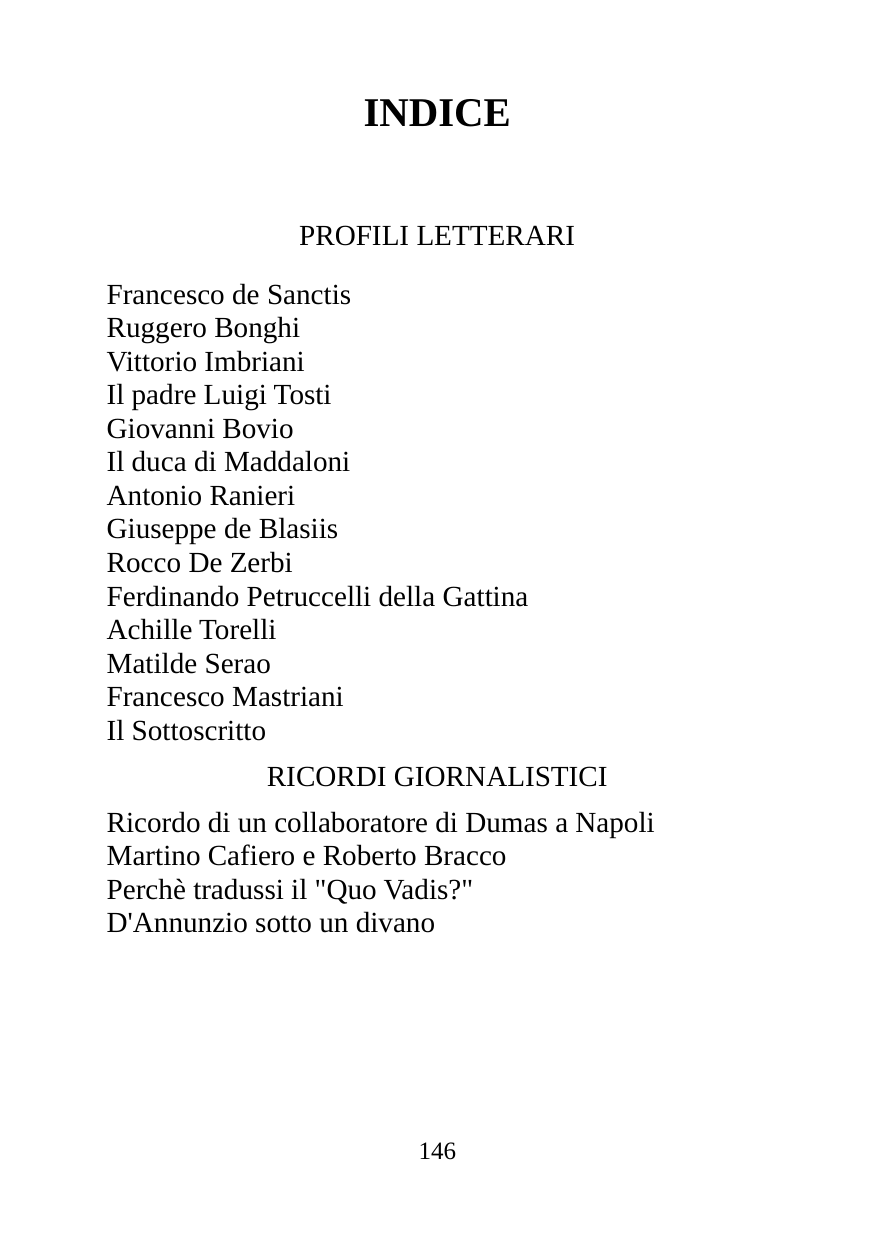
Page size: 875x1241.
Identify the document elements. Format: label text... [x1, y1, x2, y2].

text Il duca di Maddaloni [106, 444, 768, 478]
text Francesco Mastriani [106, 679, 768, 713]
text Martino Cafiero e Roberto Bracco [106, 838, 768, 872]
text Il Sottoscritto [106, 713, 768, 746]
text Achille Torelli [106, 612, 768, 646]
text Giuseppe de Blasiis [106, 512, 768, 545]
text Ricordo di un collaboratore di Dumas a Napoli [106, 805, 768, 838]
text RICORDI GIORNALISTICI [106, 759, 768, 792]
text Ferdinando Petruccelli della Gattina [106, 579, 768, 612]
text Matilde Serao [106, 646, 768, 679]
text Francesco de Sanctis [106, 277, 768, 310]
subtitle INDICE [106, 89, 768, 136]
text Perchè tradussi il "Quo Vadis?" [106, 872, 768, 906]
text Giovanni Bovio [106, 411, 768, 444]
text D'Annunzio sotto un divano [106, 906, 768, 939]
text Il padre Luigi Tosti [106, 377, 768, 411]
text Ruggero Bonghi [106, 310, 768, 344]
text Rocco De Zerbi [106, 545, 768, 579]
text PROFILI LETTERARI [106, 218, 768, 252]
text Antonio Ranieri [106, 478, 768, 512]
text Vittorio Imbriani [106, 344, 768, 377]
